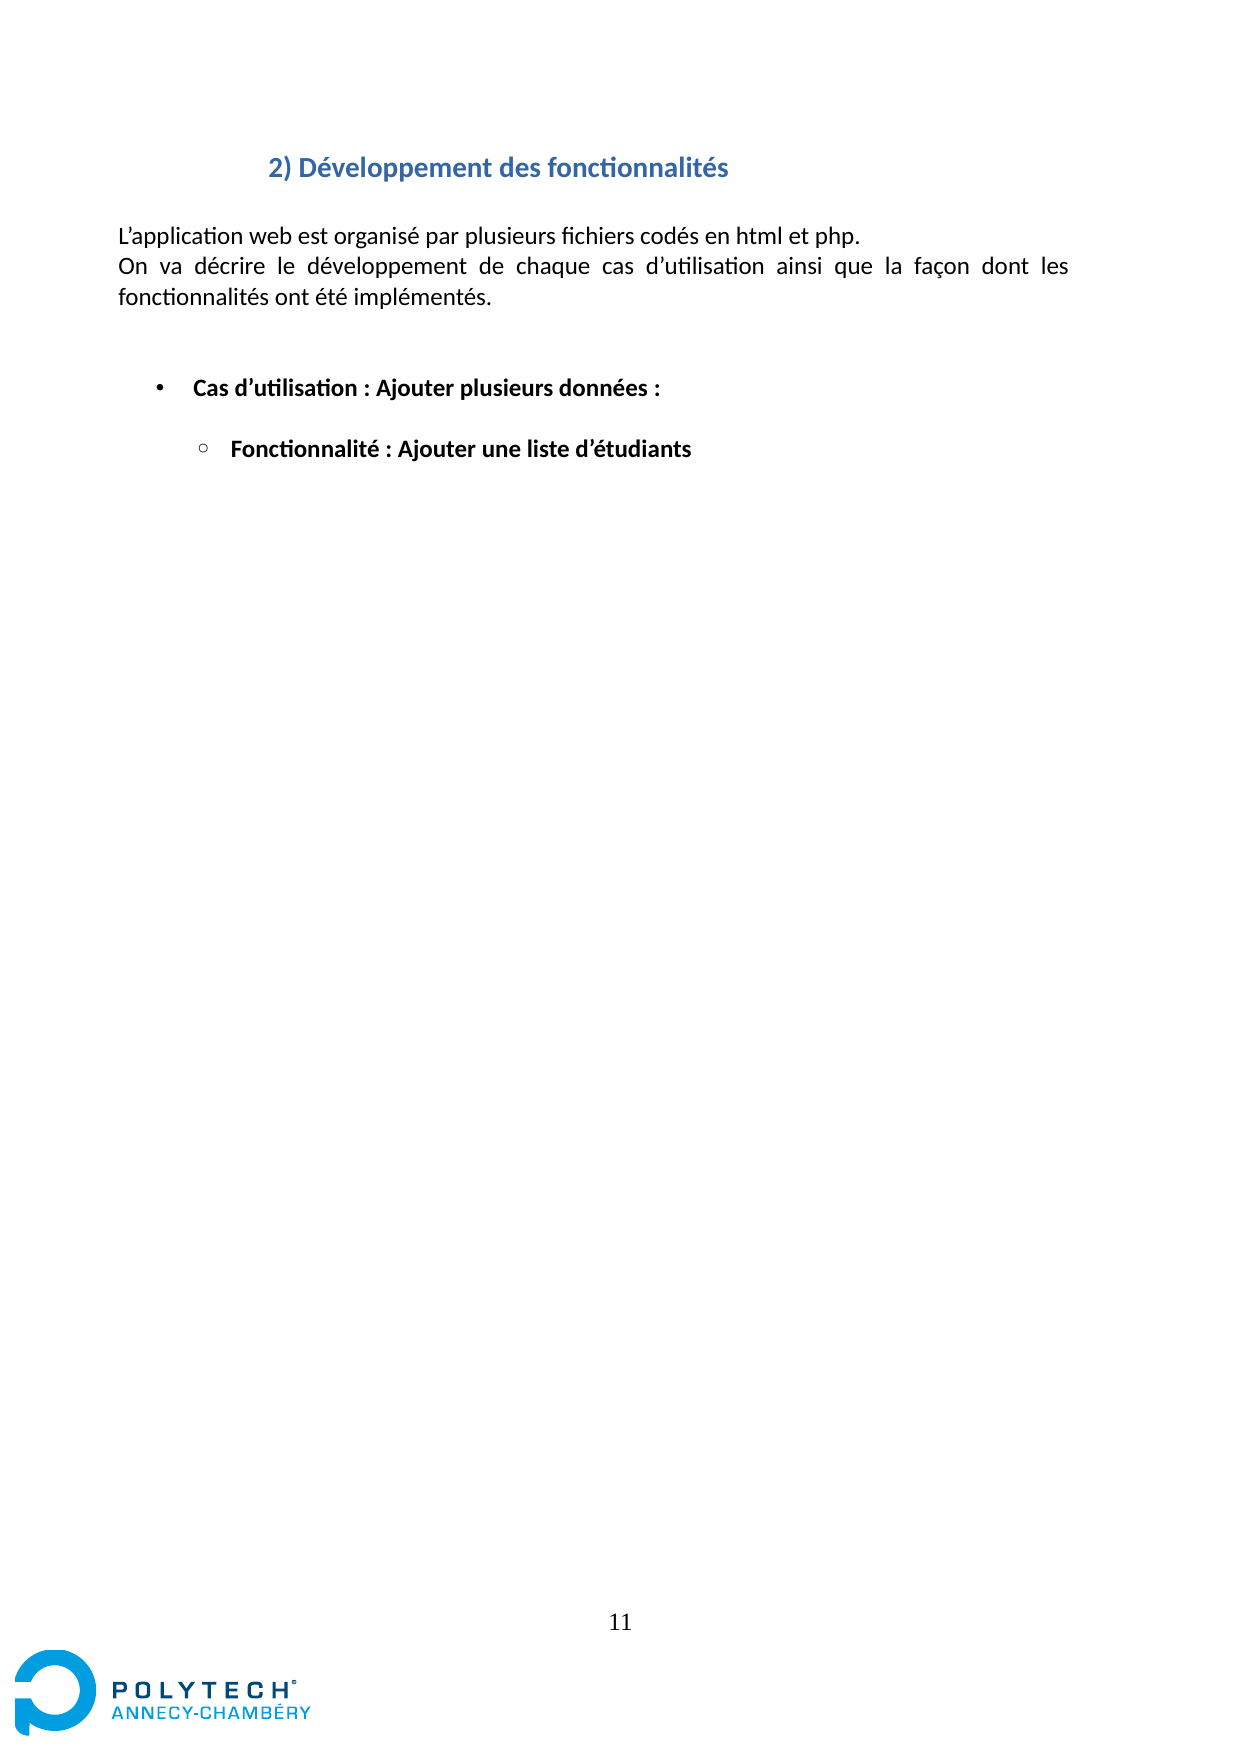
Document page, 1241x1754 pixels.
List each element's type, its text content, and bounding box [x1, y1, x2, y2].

list Cas d’utilisation : Ajouter plusieurs données : [156, 372, 1122, 403]
text On va décrire le développement de chaque cas d’utilisation ainsi que la façon dont les fonctionnalités ont été implémentés. [118, 250, 1070, 311]
text 2) Développement des fonctionnalités [118, 149, 1070, 184]
text L’application web est organisé par plusieurs fichiers codés en html et php. [118, 220, 1070, 250]
list Fonctionnalité : Ajouter une liste d’étudiants [193, 433, 1122, 464]
